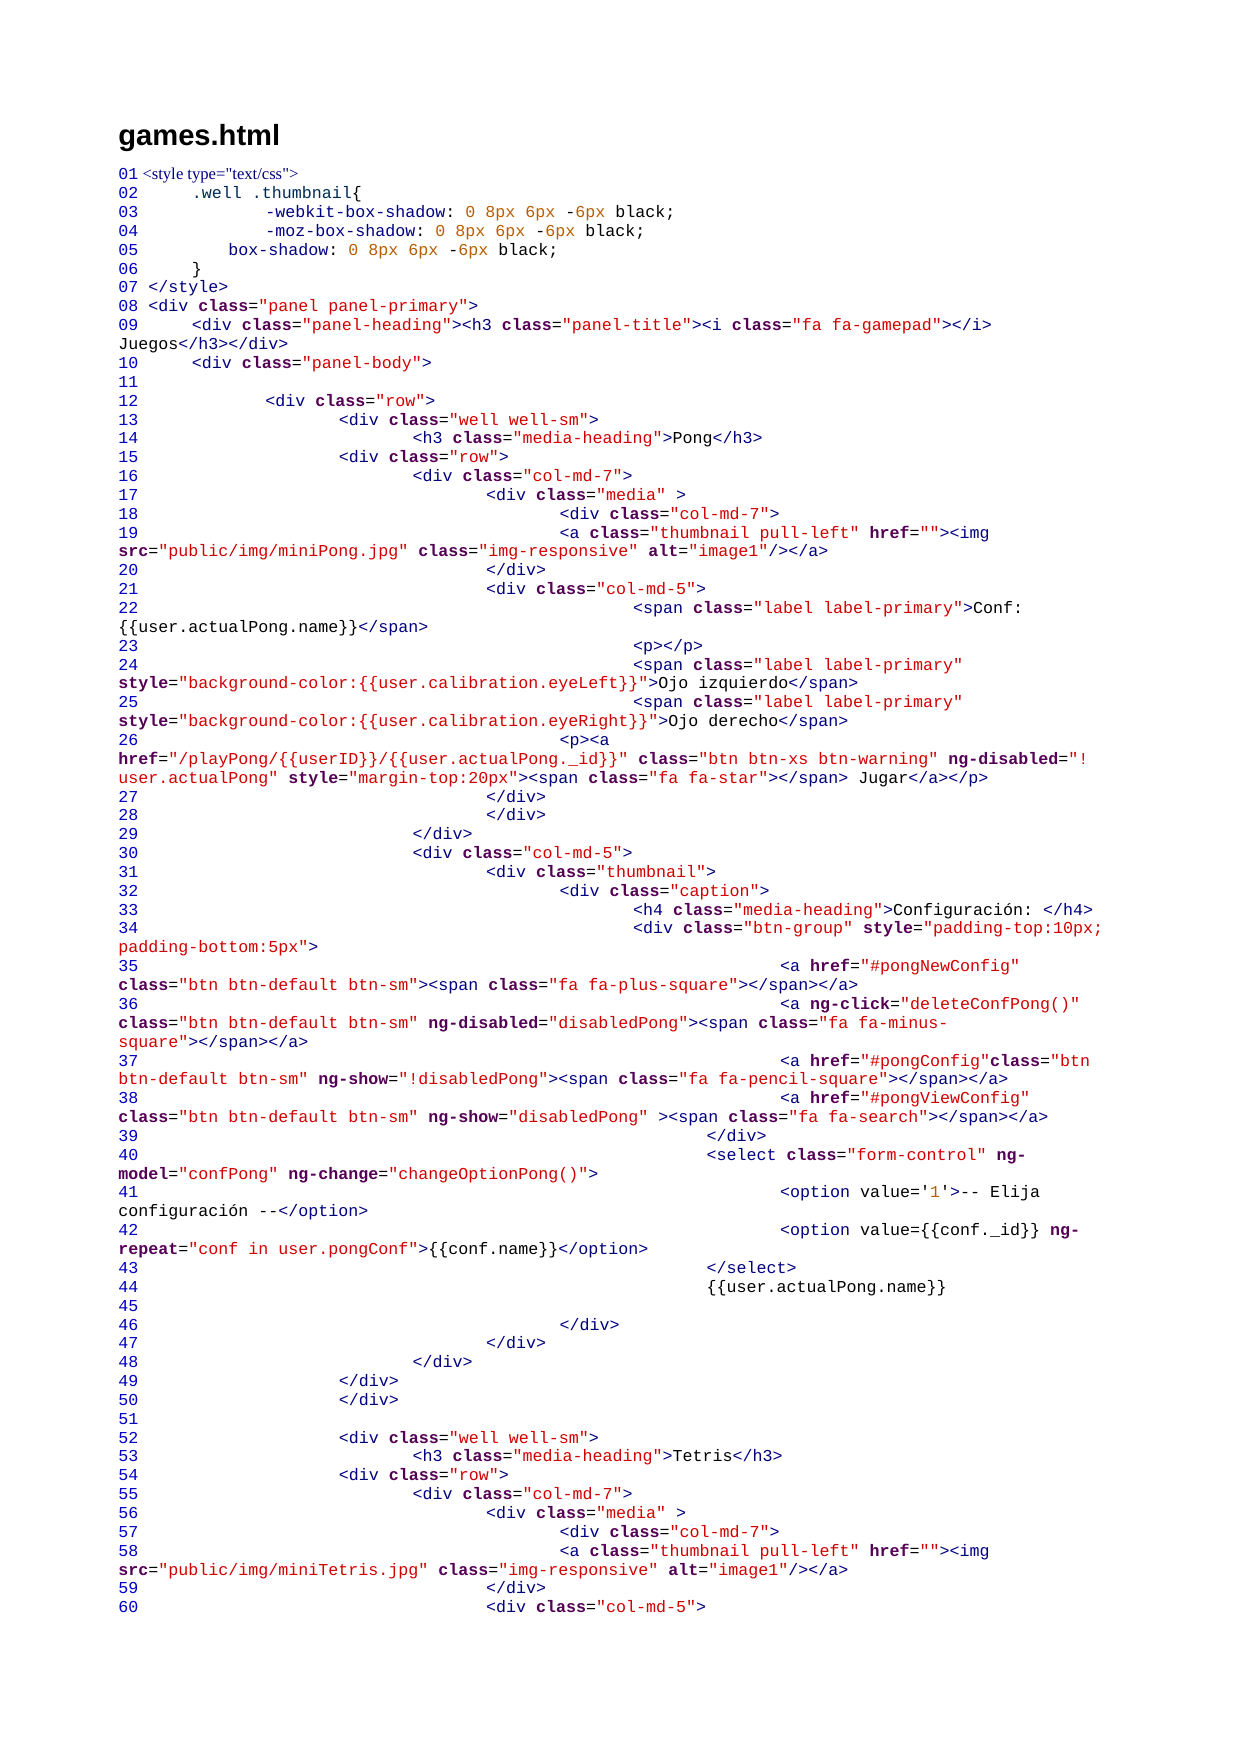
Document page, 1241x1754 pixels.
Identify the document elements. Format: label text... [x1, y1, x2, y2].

text 54 <div class="row"> [118, 1467, 1122, 1486]
text 17 <div class="media" > [118, 486, 1122, 505]
text 30 <div class="col-md-5"> [118, 845, 1122, 863]
text 58 <a class="thumbnail pull-left" href=""><img src="public/img/miniTetris.jpg" class="img-responsive" alt="image1"/></a> [118, 1542, 1122, 1580]
text 55 <div class="col-md-7"> [118, 1486, 1122, 1504]
text 60 <div class="col-md-5"> [118, 1599, 1122, 1618]
text 32 <div class="caption"> [118, 882, 1122, 901]
text 27 </div> [118, 788, 1122, 807]
text 45 [118, 1297, 1122, 1316]
text 23 <p></p> [118, 637, 1122, 656]
text 04 -moz-box-shadow: 0 8px 6px -6px black; [118, 222, 1122, 241]
text 10 <div class="panel-body"> [118, 354, 1122, 373]
text 08 <div class="panel panel-primary"> [118, 298, 1122, 317]
text 25 <span class="label label-primary" style="background-color:{{user.calibration.eyeRight}}">Ojo derecho</span> [118, 694, 1122, 732]
text 20 </div> [118, 562, 1122, 581]
text 46 </div> [118, 1316, 1122, 1335]
text 03 -webkit-box-shadow: 0 8px 6px -6px black; [118, 204, 1122, 222]
text 07 </style> [118, 279, 1122, 298]
text 35 <a href="#pongNewConfig" class="btn btn-default btn-sm"><span class="fa fa-plus-square"></span></a> [118, 958, 1122, 996]
text 28 </div> [118, 807, 1122, 826]
text 53 <h3 class="media-heading">Tetris</h3> [118, 1448, 1122, 1467]
text 52 <div class="well well-sm"> [118, 1429, 1122, 1448]
text 14 <h3 class="media-heading">Pong</h3> [118, 430, 1122, 449]
text 39 </div> [118, 1127, 1122, 1146]
text 15 <div class="row"> [118, 449, 1122, 468]
text 24 <span class="label label-primary" style="background-color:{{user.calibration.eyeLeft}}">Ojo izquierdo</span> [118, 656, 1122, 694]
text 13 <div class="well well-sm"> [118, 411, 1122, 430]
text 36 <a ng-click="deleteConfPong()" class="btn btn-default btn-sm" ng-disabled="disabledPong"><span class="fa fa-minus-square"></span></a> [118, 996, 1122, 1052]
text 02 .well .thumbnail{ [118, 185, 1122, 204]
text 01 <style type="text/css"> [118, 164, 1122, 185]
text 09 <div class="panel-heading"><h3 class="panel-title"><i class="fa fa-gamepad"></i> Juegos</h3></div> [118, 317, 1122, 354]
text 06 } [118, 260, 1122, 279]
text 41 <option value='1'>-- Elija configuración --</option> [118, 1184, 1122, 1222]
text 51 [118, 1410, 1122, 1429]
text 26 <p><a href="/playPong/{{userID}}/{{user.actualPong._id}}" class="btn btn-xs btn-warning" ng-disabled="!user.actualPong" style="margin-top:20px"><span class="fa fa-star"></span> Jugar</a></p> [118, 732, 1122, 788]
text 34 <div class="btn-group" style="padding-top:10px; padding-bottom:5px"> [118, 920, 1122, 958]
text 22 <span class="label label-primary">Conf: {{user.actualPong.name}}</span> [118, 599, 1122, 637]
text 38 <a href="#pongViewConfig" class="btn btn-default btn-sm" ng-show="disabledPong" ><span class="fa fa-search"></span></a> [118, 1090, 1122, 1127]
text 59 </div> [118, 1580, 1122, 1599]
text 43 </select> [118, 1259, 1122, 1278]
text 48 </div> [118, 1354, 1122, 1373]
text 12 <div class="row"> [118, 392, 1122, 411]
text 50 </div> [118, 1391, 1122, 1410]
text 21 <div class="col-md-5"> [118, 581, 1122, 599]
text 44 {{user.actualPong.name}} [118, 1278, 1122, 1297]
text 31 <div class="thumbnail"> [118, 863, 1122, 882]
text 37 <a href="#pongConfig"class="btn btn-default btn-sm" ng-show="!disabledPong"><span class="fa fa-pencil-square"></span></a> [118, 1052, 1122, 1090]
text 16 <div class="col-md-7"> [118, 468, 1122, 486]
text 40 <select class="form-control" ng-model="confPong" ng-change="changeOptionPong()"> [118, 1146, 1122, 1184]
subtitle games.html [118, 118, 1122, 152]
text 57 <div class="col-md-7"> [118, 1523, 1122, 1542]
text 49 </div> [118, 1373, 1122, 1391]
text 18 <div class="col-md-7"> [118, 505, 1122, 524]
text 56 <div class="media" > [118, 1504, 1122, 1523]
text 19 <a class="thumbnail pull-left" href=""><img src="public/img/miniPong.jpg" class="img-responsive" alt="image1"/></a> [118, 524, 1122, 562]
text 42 <option value={{conf._id}} ng-repeat="conf in user.pongConf">{{conf.name}}</option> [118, 1222, 1122, 1259]
text 05 box-shadow: 0 8px 6px -6px black; [118, 241, 1122, 260]
text 47 </div> [118, 1335, 1122, 1354]
text 33 <h4 class="media-heading">Configuración: </h4> [118, 901, 1122, 920]
text 11 [118, 373, 1122, 392]
text 29 </div> [118, 826, 1122, 845]
